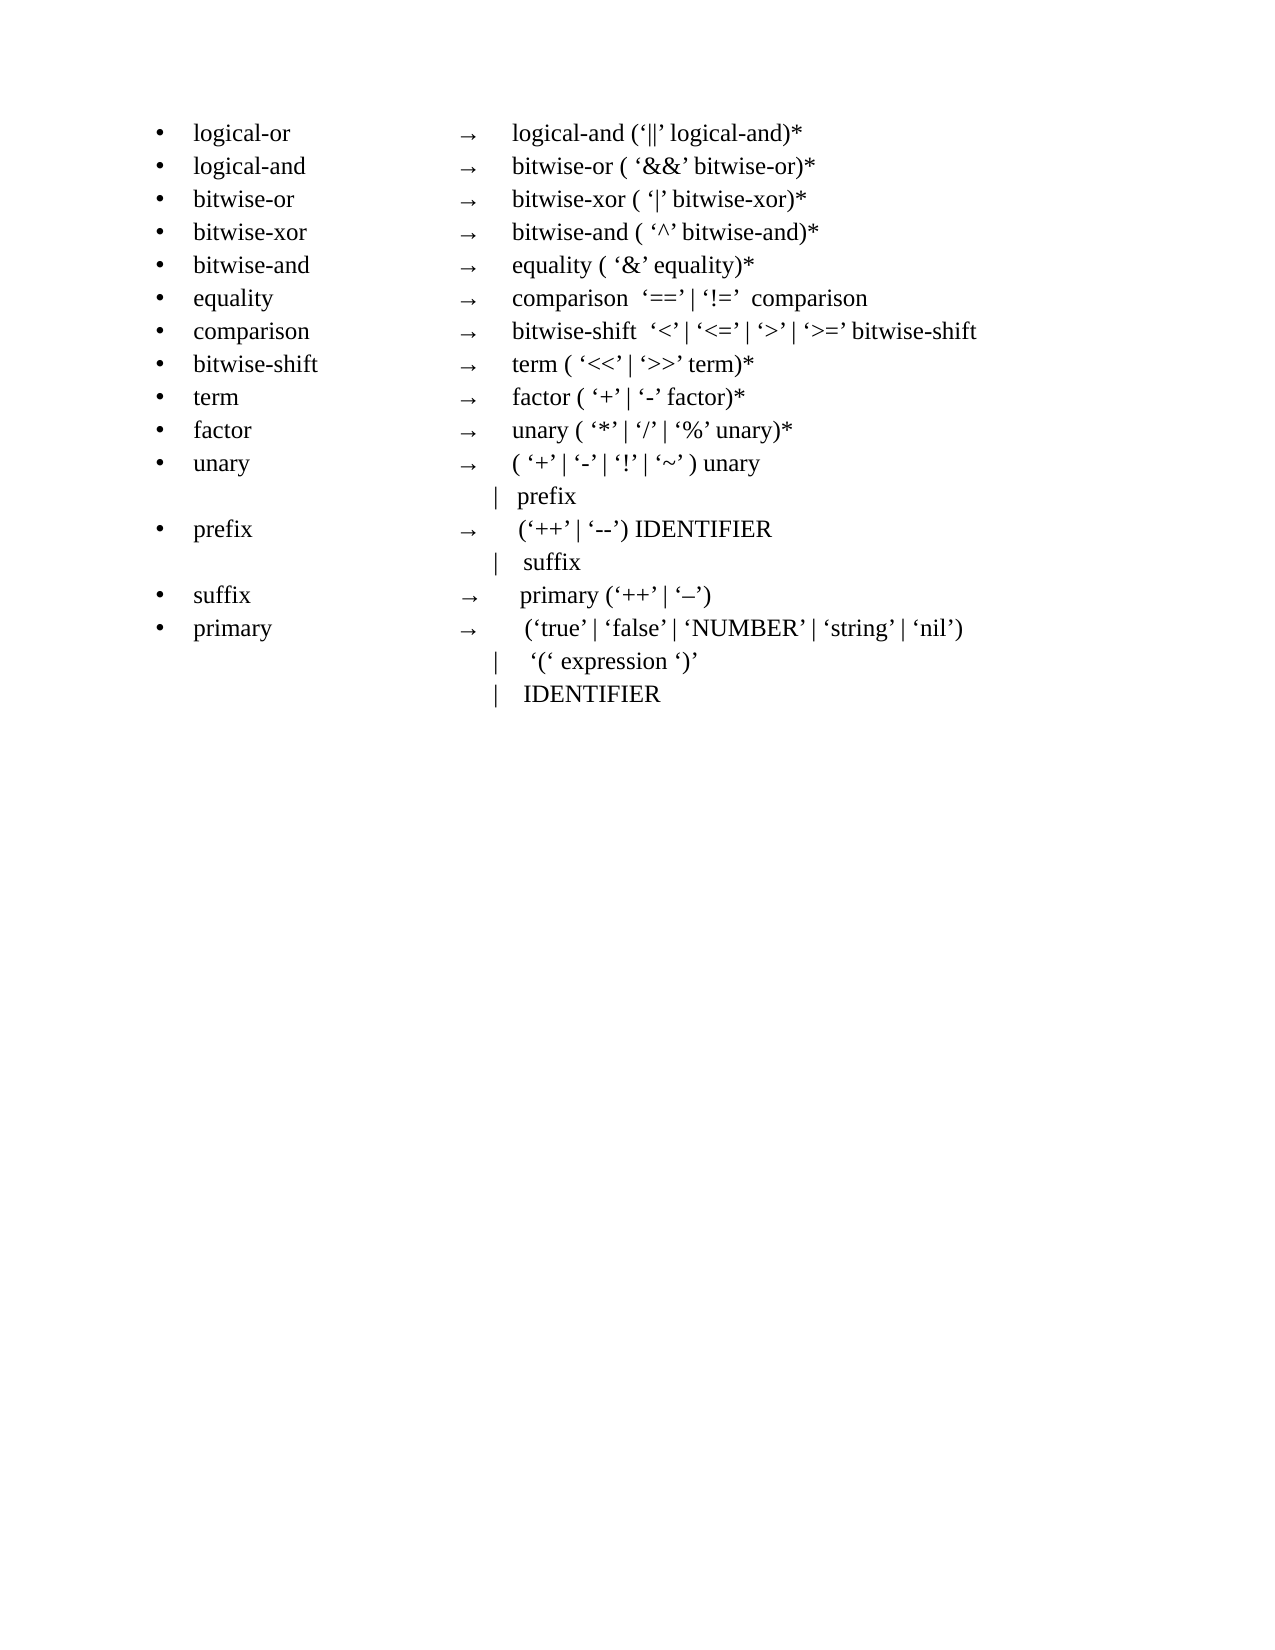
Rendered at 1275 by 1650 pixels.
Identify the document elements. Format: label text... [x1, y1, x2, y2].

list primary → (‘true’ | ‘false’ | ‘NUMBER’ | ‘string’ | ‘nil’) [156, 613, 1157, 642]
list equality → comparison ‘==’ | ‘!=’ comparison [156, 283, 1157, 312]
text | ‘(‘ expression ‘)’ [118, 646, 1157, 675]
list prefix → (‘++’ | ‘--’) IDENTIFIER [156, 514, 1157, 543]
list suffix → primary (‘++’ | ‘–’) [156, 580, 1157, 609]
list | prefix [456, 481, 1157, 510]
list bitwise-and → equality ( ‘&’ equality)* [156, 250, 1157, 279]
text | IDENTIFIER [118, 679, 1157, 708]
list logical-or → logical-and (‘||’ logical-and)* [156, 118, 1157, 147]
list bitwise-or → bitwise-xor ( ‘|’ bitwise-xor)* [156, 184, 1157, 213]
list term → factor ( ‘+’ | ‘-’ factor)* [156, 382, 1157, 411]
list factor → unary ( ‘*’ | ‘/’ | ‘%’ unary)* [156, 415, 1157, 444]
list logical-and → bitwise-or ( ‘&&’ bitwise-or)* [156, 151, 1157, 180]
text | suffix [118, 547, 1157, 576]
list unary → ( ‘+’ | ‘-’ | ‘!’ | ‘~’ ) unary [156, 448, 1157, 477]
list bitwise-shift → term ( ‘<<’ | ‘>>’ term)* [156, 349, 1157, 378]
list comparison → bitwise-shift ‘<’ | ‘<=’ | ‘>’ | ‘>=’ bitwise-shift [156, 316, 1157, 345]
list bitwise-xor → bitwise-and ( ‘^’ bitwise-and)* [156, 217, 1157, 246]
